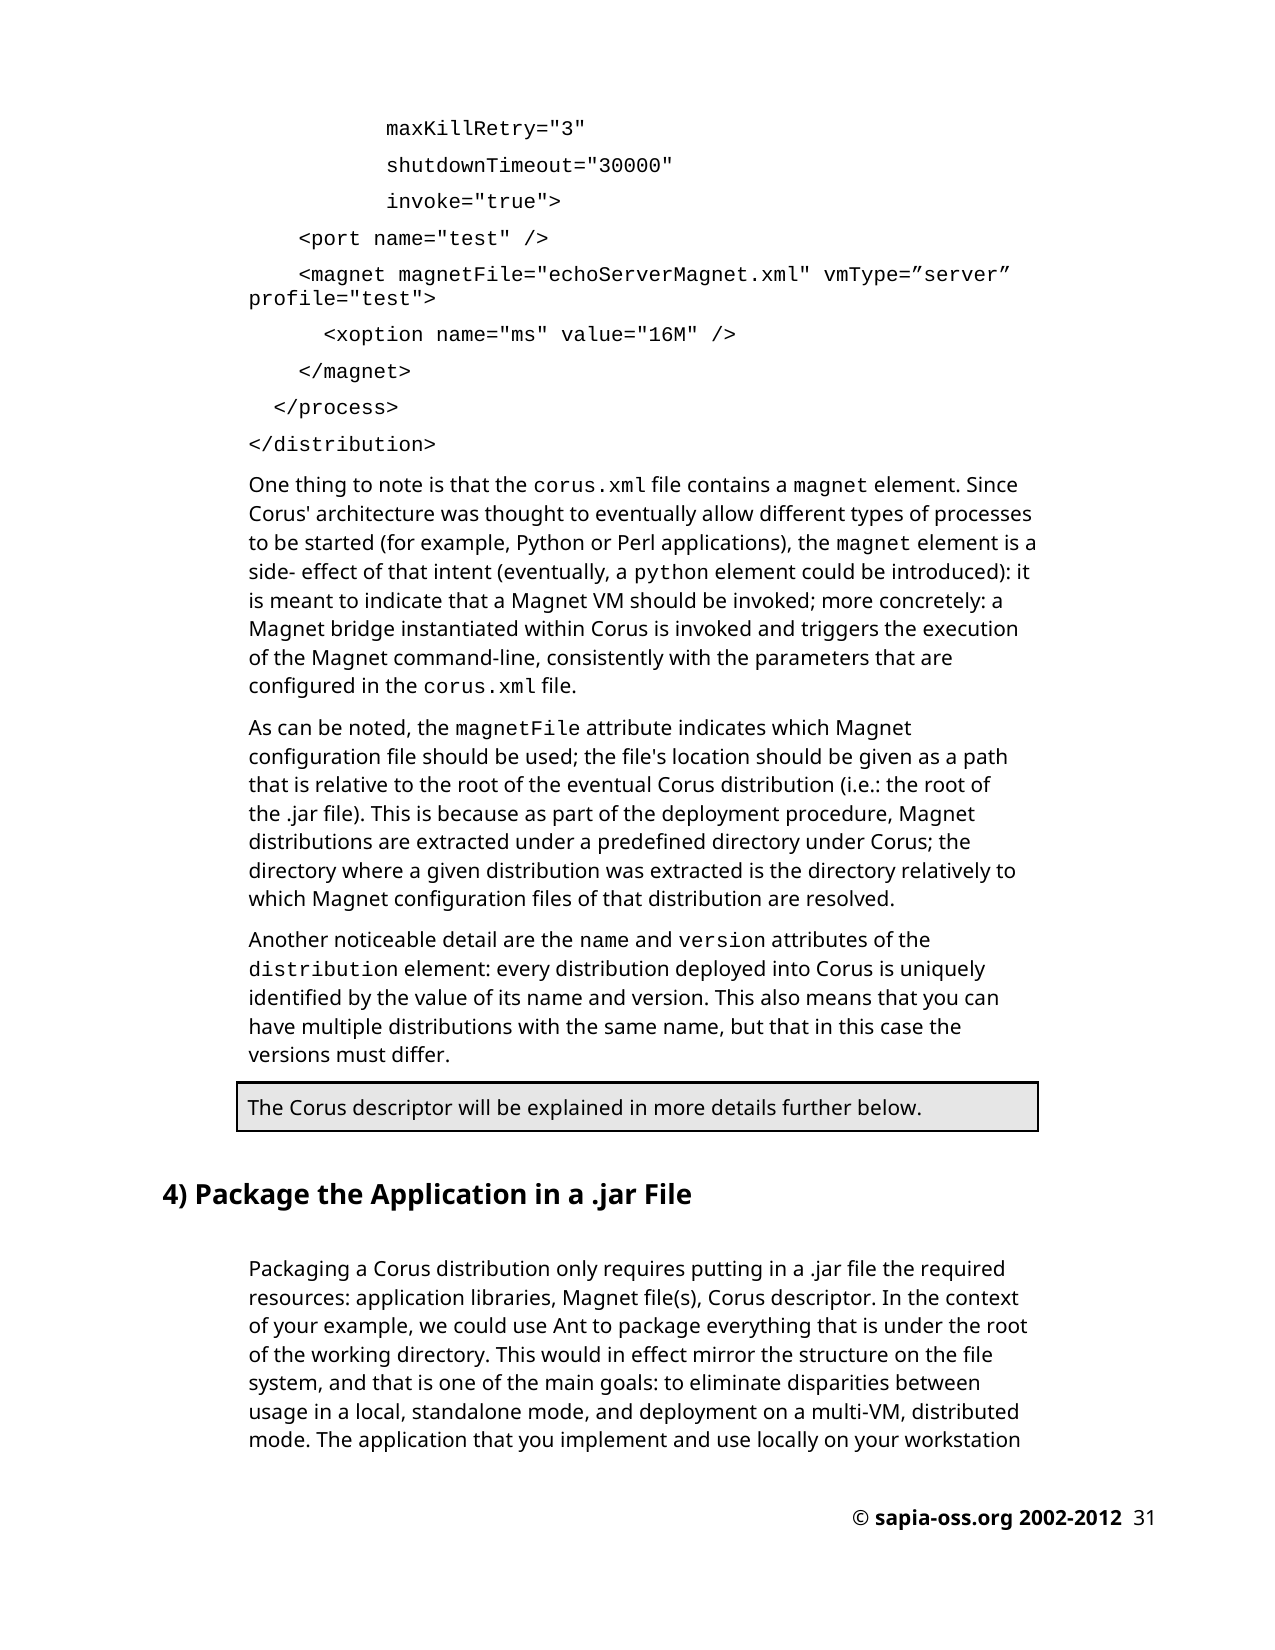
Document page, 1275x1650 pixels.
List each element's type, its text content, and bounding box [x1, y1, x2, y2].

text <magnet magnetFile="echoServerMagnet.xml" vmType=”server” profile="test"> [248, 264, 1039, 312]
text One thing to note is that the corus.xml file contains a magnet element. Since Corus' architecture was thought to eventually allow different types of processes to be started (for example, Python or Perl applications), the magnet element is a side- effect of that intent (eventually, a python element could be introduced): it is meant to indicate that a Magnet VM should be invoked; more concretely: a Magnet bridge instantiated within Corus is invoked and triggers the execution of the Magnet command-line, consistently with the parameters that are configured in the corus.xml file. [248, 470, 1039, 700]
text Packaging a Corus distribution only requires putting in a .jar file the required resources: application libraries, Magnet file(s), Corus descriptor. In the context of your example, we could use Ant to package everything that is under the root of the working directory. This would in effect mirror the structure on the file system, and that is one of the main goals: to eliminate disparities between usage in a local, standalone mode, and deployment on a multi-VM, distributed mode. The application that you implement and use locally on your workstation [248, 1254, 1039, 1454]
text </distribution> [248, 434, 1039, 458]
text <xoption name="ms" value="16M" /> [248, 324, 1039, 348]
text Another noticeable detail are the name and version attributes of the distribution element: every distribution deployed into Corus is uniquely identified by the value of its name and version. This also means that you can have multiple distributions with the same name, but that in this case the versions must differ. [248, 925, 1039, 1069]
subtitle 4) Package the Application in a .jar File [162, 1174, 1039, 1212]
text <port name="test" /> [248, 227, 1039, 251]
text shutdownTimeout="30000" [248, 154, 1039, 178]
text </process> [248, 397, 1039, 421]
text invoke="true"> [248, 191, 1039, 215]
text maxKillRetry="3" [248, 118, 1039, 142]
text The Corus descriptor will be explained in more details further below. [238, 1084, 1037, 1130]
text </magnet> [248, 361, 1039, 385]
text As can be noted, the magnetFile attribute indicates which Magnet configuration file should be used; the file's location should be given as a path that is relative to the root of the eventual Corus distribution (i.e.: the root of the .jar file). This is because as part of the deployment procedure, Magnet distributions are extracted under a predefined directory under Corus; the directory where a given distribution was extracted is the directory relatively to which Magnet configuration files of that distribution are resolved. [248, 713, 1039, 913]
